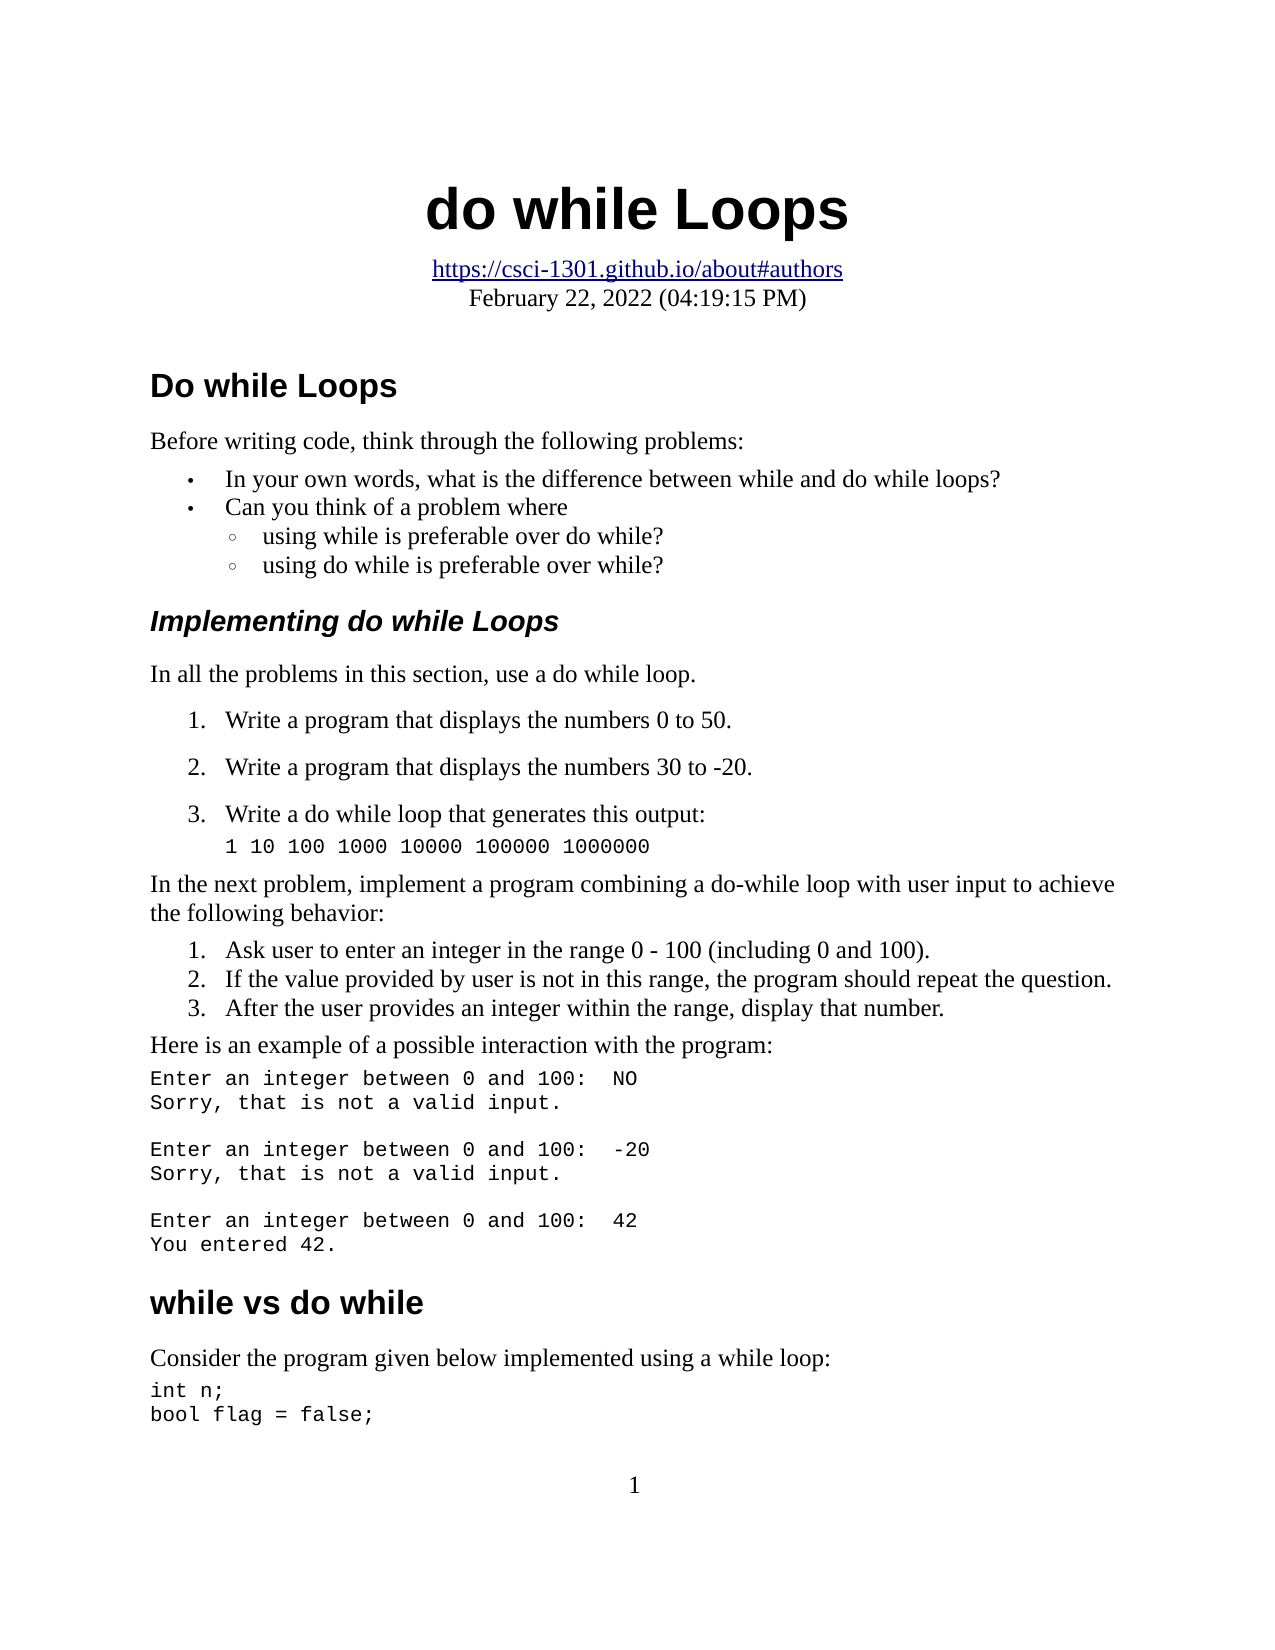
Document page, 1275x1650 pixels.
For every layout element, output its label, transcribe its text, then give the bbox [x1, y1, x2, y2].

list Write a program that displays the numbers 0 to 50. [187, 705, 1125, 734]
text Sorry, that is not a valid input. [150, 1092, 1125, 1116]
text int n; [150, 1380, 1125, 1404]
text Enter an integer between 0 and 100: NO [150, 1068, 1125, 1092]
list using do while is preferable over while? [225, 550, 1125, 579]
text In the next problem, implement a program combining a do-while loop with user input to achieve the following behavior: [150, 869, 1125, 926]
list Write a do while loop that generates this output: [187, 799, 1125, 827]
text You entered 42. [150, 1234, 1125, 1257]
list Ask user to enter an integer in the range 0 - 100 (including 0 and 100). [187, 935, 1125, 964]
text In all the problems in this section, use a do while loop. [150, 659, 1125, 687]
text Before writing code, think through the following problems: [150, 426, 1125, 455]
text Enter an integer between 0 and 100: 42 [150, 1210, 1125, 1234]
text bool flag = false; [150, 1404, 1125, 1428]
subtitle Implementing do while Loops [150, 604, 1125, 637]
list using while is preferable over do while? [225, 521, 1125, 550]
text Enter an integer between 0 and 100: -20 [150, 1139, 1125, 1163]
list If the value provided by user is not in this range, the program should repeat the question. [187, 964, 1125, 993]
list After the user provides an integer within the range, display that number. [187, 993, 1125, 1022]
list Write a program that displays the numbers 30 to -20. [187, 752, 1125, 781]
text Consider the program given below implemented using a while loop: [150, 1343, 1125, 1371]
text Sorry, that is not a valid input. [150, 1163, 1125, 1187]
text Here is an example of a possible interaction with the program: [150, 1031, 1125, 1059]
text February 22, 2022 (04:19:15 PM) [150, 283, 1125, 312]
title do while Loops [150, 175, 1125, 242]
text https://csci-1301.github.io/about#authors [150, 254, 1125, 283]
list In your own words, what is the difference between while and do while loops? [187, 464, 1125, 492]
subtitle Do while Loops [150, 366, 1125, 404]
list 1 10 100 1000 10000 100000 1000000 [187, 836, 1125, 860]
subtitle while vs do while [150, 1282, 1125, 1321]
list Can you think of a problem where [187, 492, 1125, 521]
